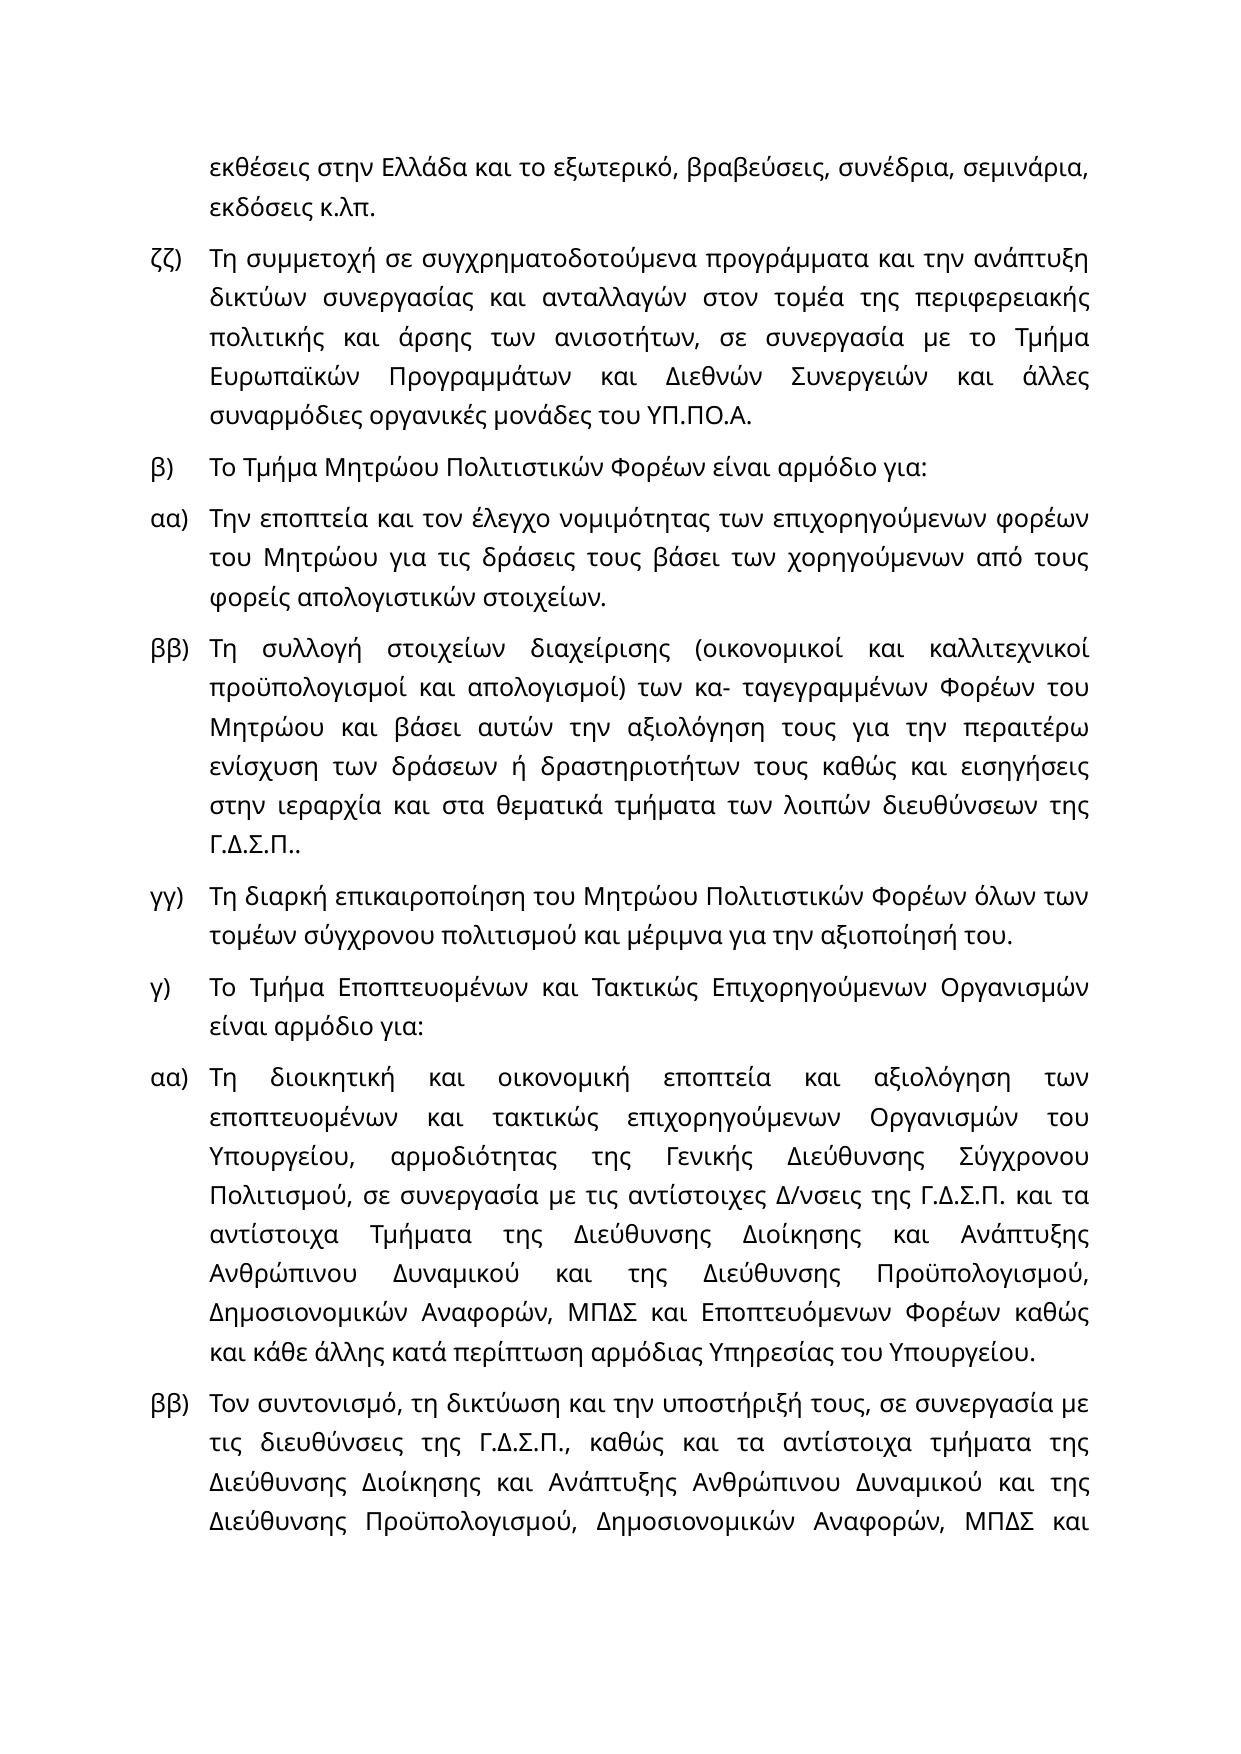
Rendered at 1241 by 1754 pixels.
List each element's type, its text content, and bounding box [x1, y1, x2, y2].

list γ) Το Τμήμα Εποπτευομένων και Τακτικώς Επιχορηγούμενων Οργανισμών είναι αρμόδιο για: [150, 969, 1090, 1042]
list εκθέσεις στην Ελλάδα και το εξωτερικό, βραβεύσεις, συνέδρια, σεμινάρια, εκδόσεις κ.λπ. [150, 150, 1090, 223]
list ζζ) Τη συμμετοχή σε συγχρηματοδοτούμενα προγράμματα και την ανάπτυξη δικτύων συνεργασίας και ανταλλαγών στον τομέα της περιφερειακής πολιτικής και άρσης των ανισοτήτων, σε συνεργασία με το Τμήμα Ευρωπαϊκών Προγραμμάτων και Διεθνών Συνεργειών και άλλες συναρμόδιες οργανικές μονάδες του ΥΠ.ΠΟ.Α. [150, 241, 1090, 432]
list β) Το Τμήμα Μητρώου Πολιτιστικών Φορέων είναι αρμόδιο για: [150, 449, 1090, 483]
list αα) Τη διοικητική και οικονομική εποπτεία και αξιολόγηση των εποπτευομένων και τακτικώς επιχορηγούμενων Οργανισμών του Υπουργείου, αρμοδιότητας της Γενικής Διεύθυνσης Σύγχρονου Πολιτισμού, σε συνεργασία με τις αντίστοιχες Δ/νσεις της Γ.Δ.Σ.Π. και τα αντίστοιχα Τμήματα της Διεύθυνσης Διοίκησης και Ανάπτυξης Ανθρώπινου Δυναμικού και της Διεύθυνσης Προϋπολογισμού, Δημοσιονομικών Αναφορών, ΜΠΔΣ και Εποπτευόμενων Φορέων καθώς και κάθε άλλης κατά περίπτωση αρμόδιας Υπηρεσίας του Υπουργείου. [150, 1060, 1090, 1368]
list γγ) Τη διαρκή επικαιροποίηση του Μητρώου Πολιτιστικών Φορέων όλων των τομέων σύγχρονου πολιτισμού και μέριμνα για την αξιοποίησή του. [150, 878, 1090, 952]
list αα) Την εποπτεία και τον έλεγχο νομιμότητας των επιχορηγούμενων φορέων του Μητρώου για τις δράσεις τους βάσει των χορηγούμενων από τους φορείς απολογιστικών στοιχείων. [150, 501, 1090, 613]
list ββ) Τη συλλογή στοιχείων διαχείρισης (οικονομικοί και καλλιτεχνικοί προϋπολογισμοί και απολογισμοί) των κα- ταγεγραμμένων Φορέων του Μητρώου και βάσει αυτών την αξιολόγηση τους για την περαιτέρω ενίσχυση των δράσεων ή δραστηριοτήτων τους καθώς και εισηγήσεις στην ιεραρχία και στα θεματικά τμήματα των λοιπών διευθύνσεων της Γ.Δ.Σ.Π.. [150, 631, 1090, 861]
list ββ) Τον συντονισμό, τη δικτύωση και την υποστήριξή τους, σε συνεργασία με τις διευθύνσεις της Γ.Δ.Σ.Π., καθώς και τα αντίστοιχα τμήματα της Διεύθυνσης Διοίκησης και Ανάπτυξης Ανθρώπινου Δυναμικού και της Διεύθυνσης Προϋπολογισμού, Δημοσιονομικών Αναφορών, ΜΠΔΣ και [150, 1386, 1090, 1537]
